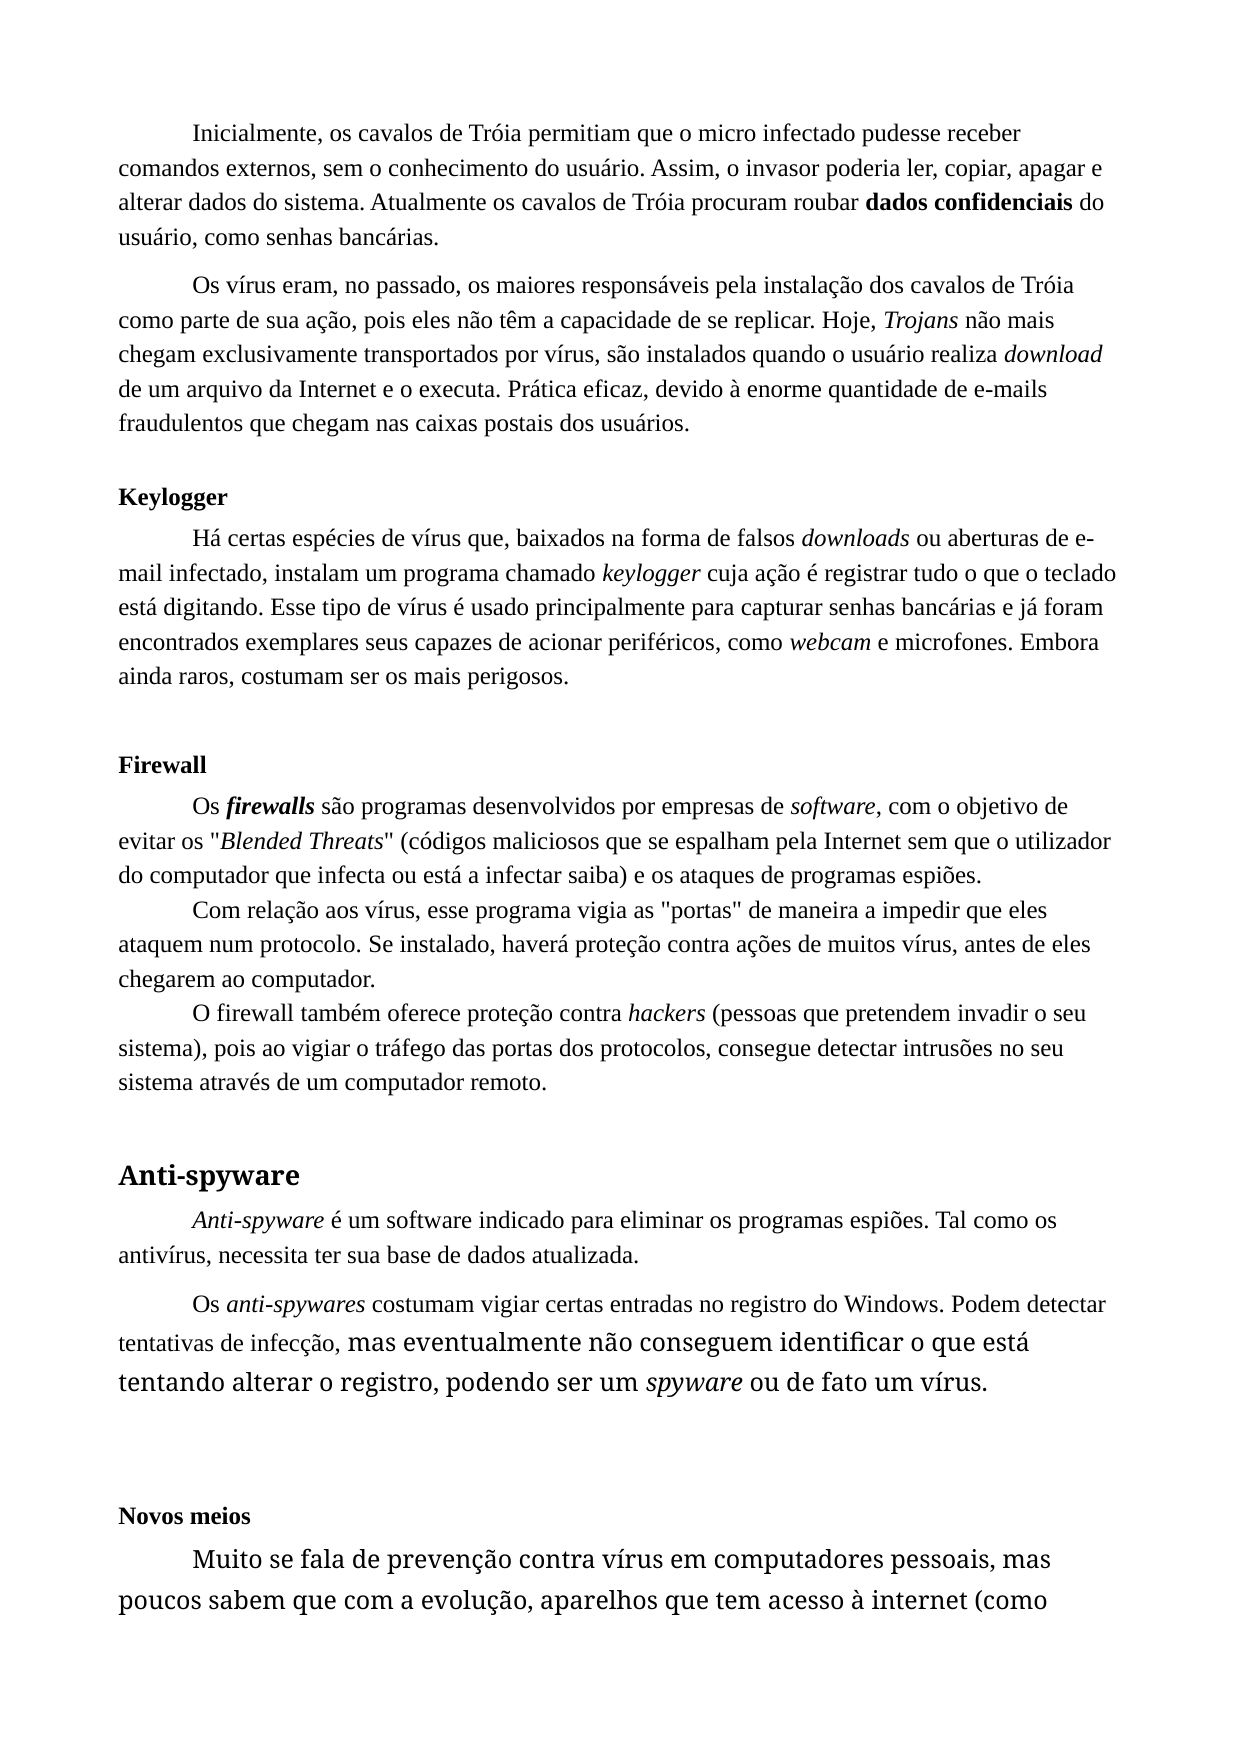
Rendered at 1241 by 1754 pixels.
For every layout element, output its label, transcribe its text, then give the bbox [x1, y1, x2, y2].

subtitle Novos meios [118, 1501, 1122, 1529]
text Os firewalls são programas desenvolvidos por empresas de software, com o objetivo de evitar os "Blended Threats" (códigos maliciosos que se espalham pela Internet sem que o utilizador do computador que infecta ou está a infectar saiba) e os ataques de programas espiões. [118, 791, 1122, 889]
subtitle Keylogger [118, 482, 1122, 511]
text Muito se fala de prevenção contra vírus em computadores pessoais, mas poucos sabem que com a evolução, aparelhos que tem acesso à internet (como [118, 1542, 1122, 1617]
subtitle Firewall [118, 750, 1122, 779]
text Os anti-spywares costumam vigiar certas entradas no registro do Windows. Podem detectar tentativas de infecção, mas eventualmente não conseguem identificar o que está tentando alterar o registro, podendo ser um spyware ou de fato um vírus. [118, 1289, 1122, 1399]
subtitle Anti-spyware [118, 1156, 1122, 1193]
text Com relação aos vírus, esse programa vigia as "portas" de maneira a impedir que eles ataquem num protocolo. Se instalado, haverá proteção contra ações de muitos vírus, antes de eles chegarem ao computador. [118, 895, 1122, 992]
text Os vírus eram, no passado, os maiores responsáveis pela instalação dos cavalos de Tróia como parte de sua ação, pois eles não têm a capacidade de se replicar. Hoje, Trojans não mais chegam exclusivamente transportados por vírus, são instalados quando o usuário realiza download de um arquivo da Internet e o executa. Prática eficaz, devido à enorme quantidade de e-mails fraudulentos que chegam nas caixas postais dos usuários. [118, 271, 1122, 437]
text O firewall também oferece proteção contra hackers (pessoas que pretendem invadir o seu sistema), pois ao vigiar o tráfego das portas dos protocolos, consegue detectar intrusões no seu sistema através de um computador remoto. [118, 998, 1122, 1096]
text Anti-spyware é um software indicado para eliminar os programas espiões. Tal como os antivírus, necessita ter sua base de dados atualizada. [118, 1205, 1122, 1268]
text Há certas espécies de vírus que, baixados na forma de falsos downloads ou aberturas de e-mail infectado, instalam um programa chamado keylogger cuja ação é registrar tudo o que o teclado está digitando. Esse tipo de vírus é usado principalmente para capturar senhas bancárias e já foram encontrados exemplares seus capazes de acionar periféricos, como webcam e microfones. Embora ainda raros, costumam ser os mais perigosos. [118, 523, 1122, 690]
text Inicialmente, os cavalos de Tróia permitiam que o micro infectado pudesse receber comandos externos, sem o conhecimento do usuário. Assim, o invasor poderia ler, copiar, apagar e alterar dados do sistema. Atualmente os cavalos de Tróia procuram roubar dados confidenciais do usuário, como senhas bancárias. [118, 118, 1122, 250]
